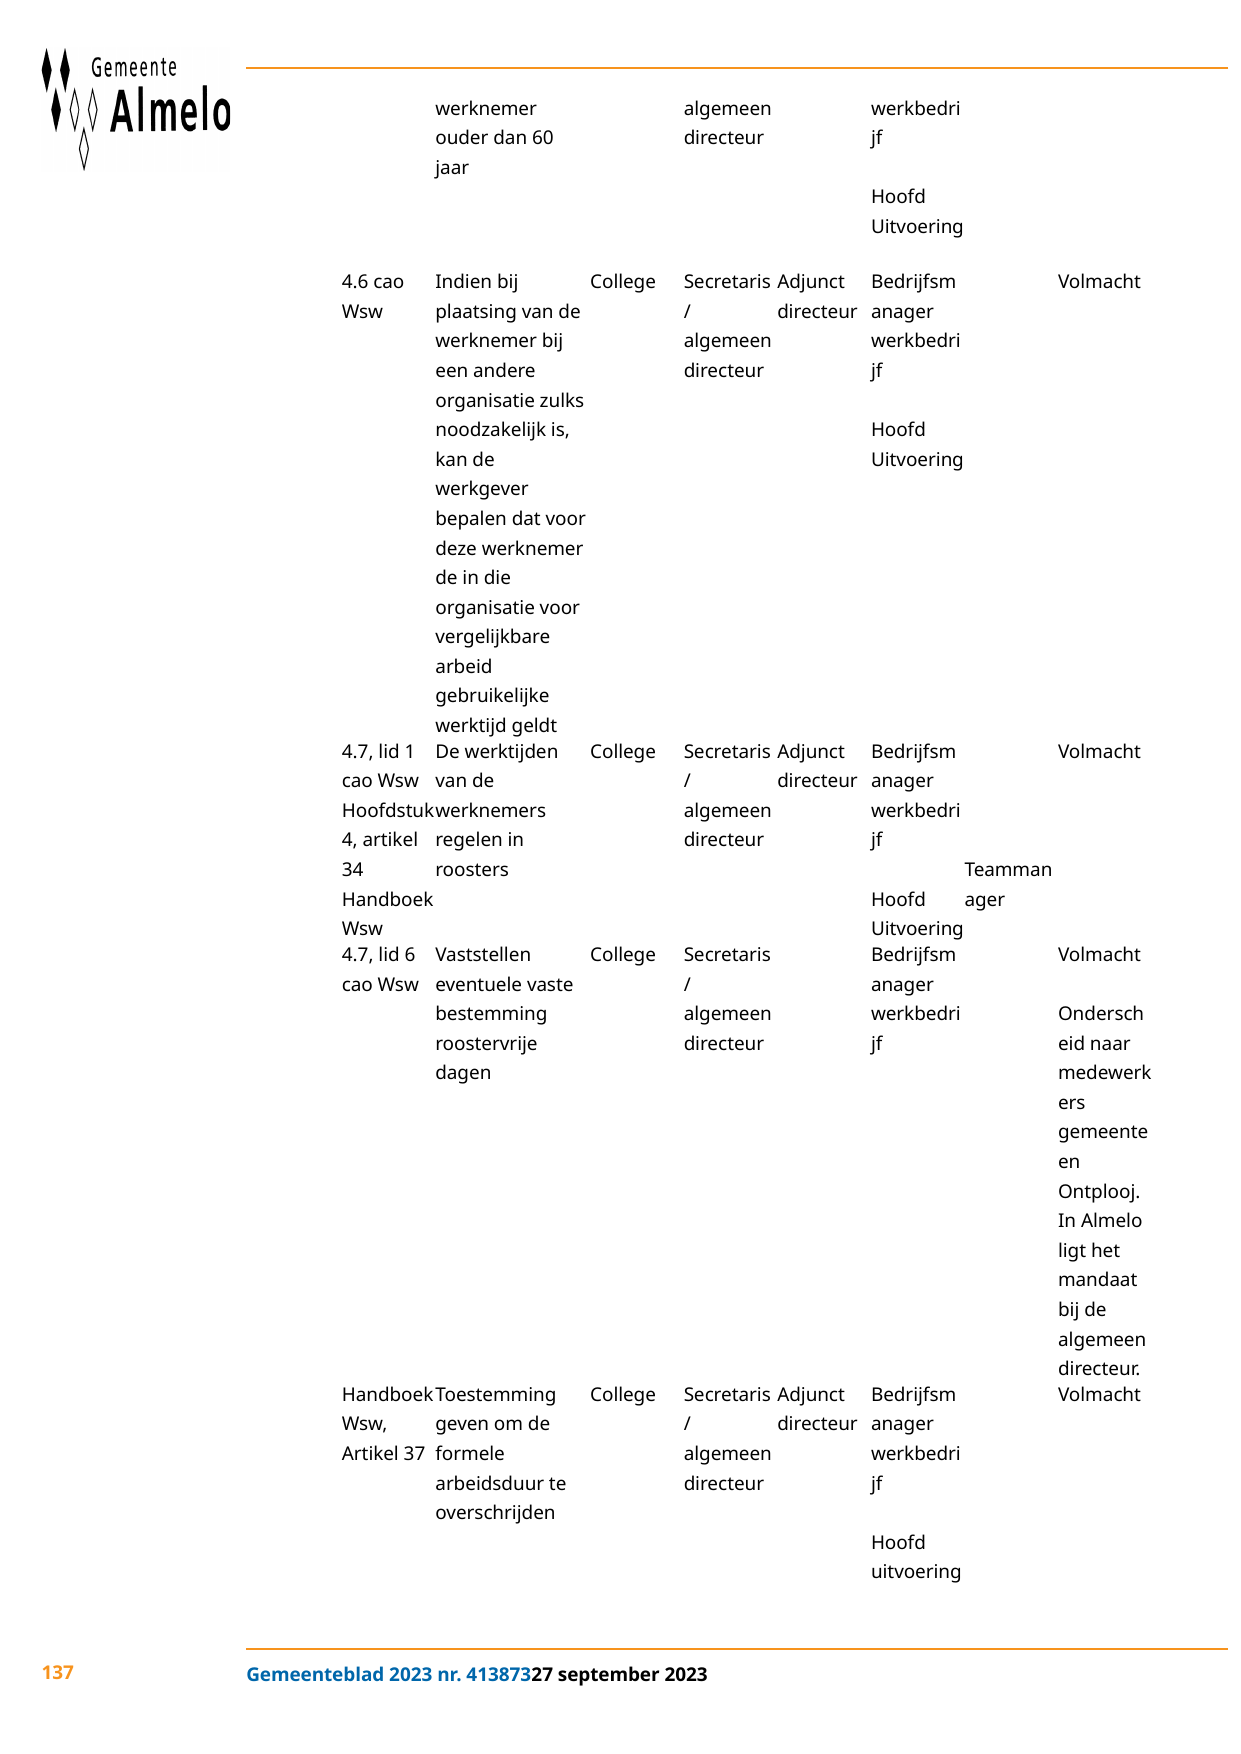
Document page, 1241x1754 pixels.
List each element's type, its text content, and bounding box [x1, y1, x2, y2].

table_cell Adjunct directeur [777, 738, 871, 941]
table_cell Volmacht [1058, 269, 1152, 738]
table_cell werkbedrijf Hoofd Uitvoering [871, 95, 964, 268]
table_cell werknemer ouder dan 60 jaar [435, 95, 590, 268]
table_cell De werktijden van de werknemers regelen in roosters [435, 738, 590, 941]
table_cell Secretaris/algemeen directeur [684, 1381, 777, 1584]
table_cell [777, 941, 871, 1381]
table_cell Volmacht Onderscheid naar medewerkers gemeente en Ontplooj. In Almelo ligt het mandaat bij de algemeen directeur. [1058, 941, 1152, 1381]
table_cell [964, 269, 1058, 738]
table_cell 4.6 cao Wsw [342, 269, 435, 738]
table_cell Vaststellen eventuele vaste bestemming roostervrije dagen [435, 941, 590, 1381]
table_cell 4.7, lid 1 cao Wsw Hoofdstuk 4, artikel 34 Handboek Wsw [342, 738, 435, 941]
table_cell College [590, 941, 683, 1381]
table_cell College [590, 1381, 683, 1584]
table_cell [777, 95, 871, 268]
table_cell [248, 941, 342, 1381]
table_cell Bedrijfsmanager werkbedrijf [871, 941, 964, 1381]
table_cell algemeen directeur [684, 95, 777, 268]
table_cell Adjunct directeur [777, 1381, 871, 1584]
table_cell Secretaris/ algemeen directeur [684, 738, 777, 941]
table_cell College [590, 738, 683, 941]
table_cell Adjunct directeur [777, 269, 871, 738]
table_cell Bedrijfsmanager werkbedrijf Hoofd Uitvoering [871, 269, 964, 738]
table_cell Volmacht [1058, 738, 1152, 941]
table_cell [1058, 95, 1152, 268]
table_cell [964, 95, 1058, 268]
table_cell [248, 738, 342, 941]
table_cell Volmacht [1058, 1381, 1152, 1584]
table_cell Secretaris/ algemeen directeur [684, 941, 777, 1381]
table_cell Bedrijfsmanager werkbedrijf Hoofd Uitvoering [871, 738, 964, 941]
table_cell Indien bij plaatsing van de werknemer bij een andere organisatie zulks noodzakelijk is, kan de werkgever bepalen dat voor deze werknemer de in die organisatie voor vergelijkbare arbeid gebruikelijke werktijd geldt [435, 269, 590, 738]
table_cell [590, 95, 683, 268]
table_cell Toestemming geven om de formele arbeidsduur te overschrijden [435, 1381, 590, 1584]
table_cell 4.7, lid 6 cao Wsw [342, 941, 435, 1381]
picture [41, 47, 231, 172]
table_cell [248, 269, 342, 738]
table_cell [964, 1381, 1058, 1584]
table_cell [248, 95, 342, 268]
table_cell [342, 95, 435, 268]
table_cell [248, 1381, 342, 1584]
table_cell Bedrijfsmanager werkbedrijf Hoofd uitvoering [871, 1381, 964, 1584]
table_cell [964, 941, 1058, 1381]
table_cell Teammanager [964, 738, 1058, 941]
table_cell Secretaris/ algemeen directeur [684, 269, 777, 738]
table_cell Handboek Wsw, Artikel 37 [342, 1381, 435, 1584]
table_cell College [590, 269, 683, 738]
